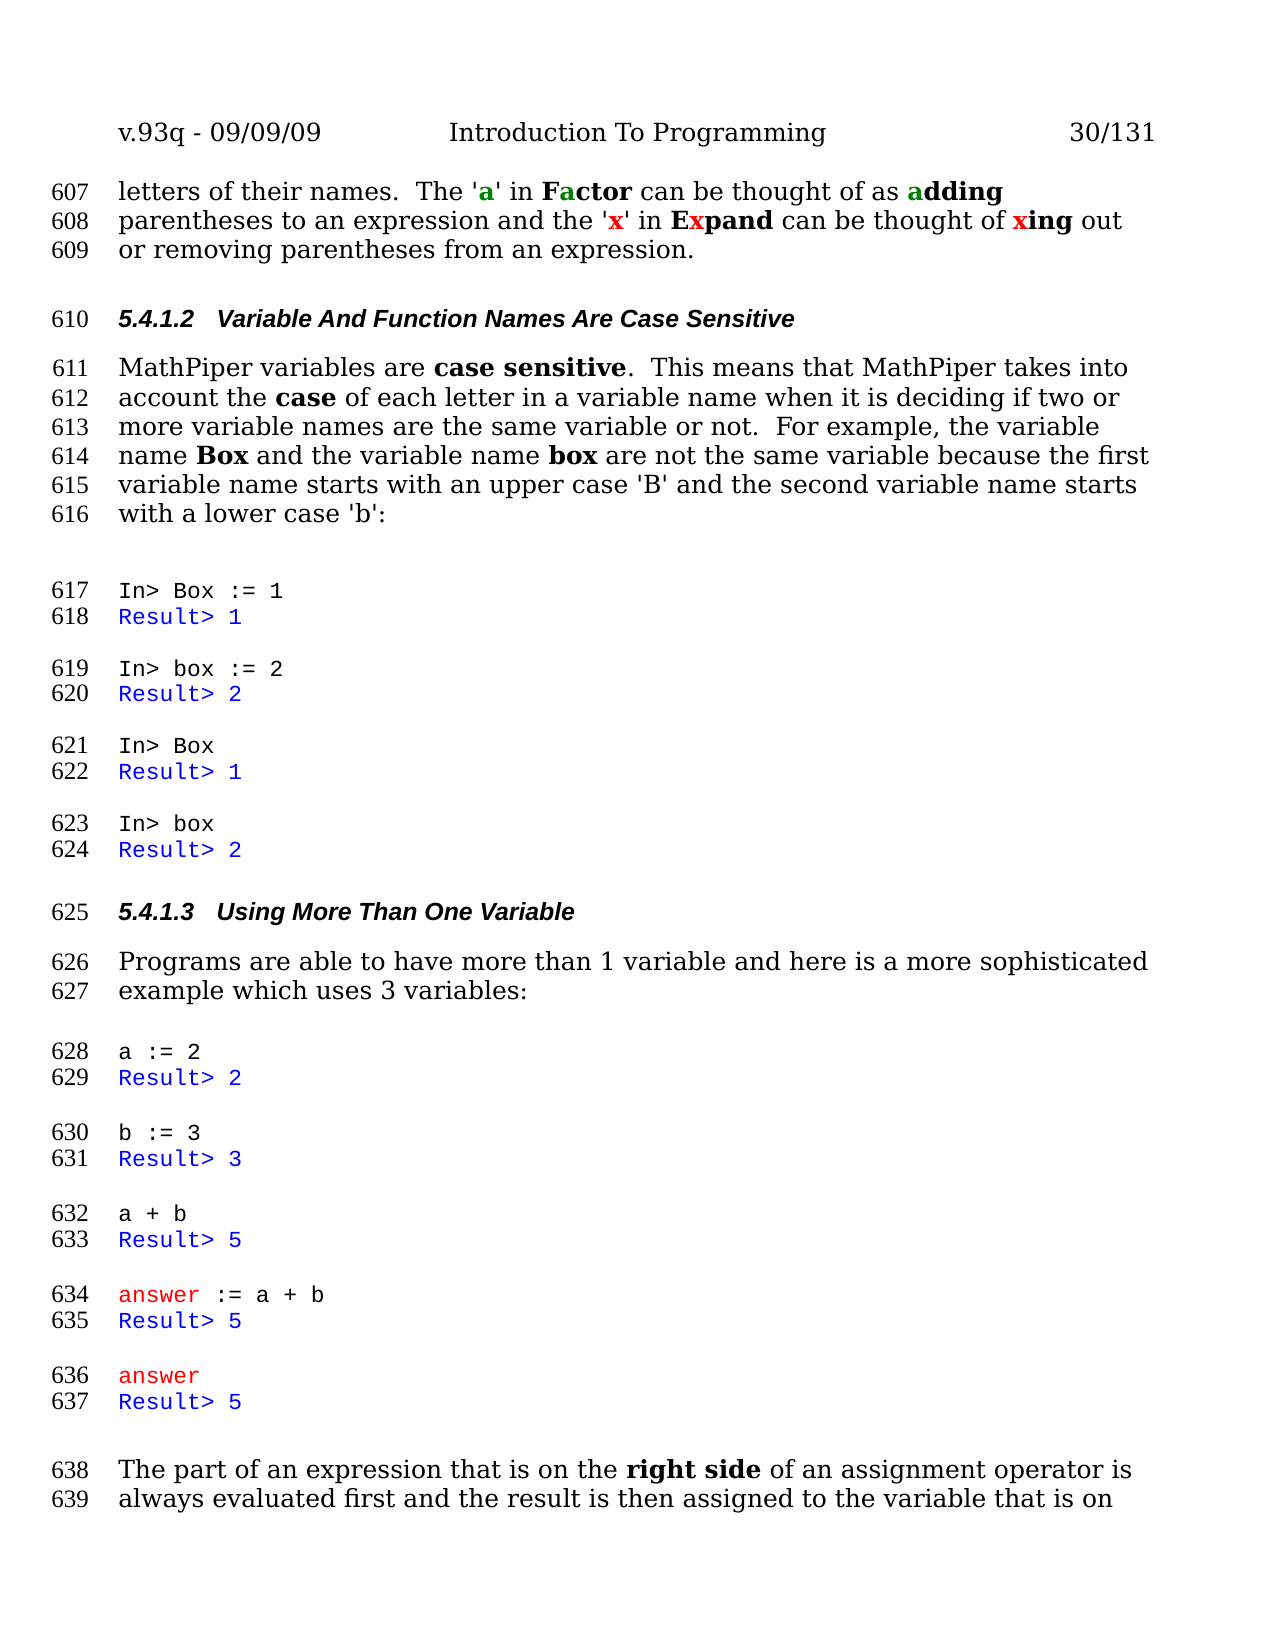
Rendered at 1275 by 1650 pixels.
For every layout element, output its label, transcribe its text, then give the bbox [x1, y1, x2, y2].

text answer [118, 1364, 1157, 1391]
text Result> 2 [118, 838, 1157, 864]
text Result> 2 [118, 683, 1157, 709]
text In> box := 2 [118, 657, 1157, 683]
text letters of their names. The 'a' in Factor can be thought of as adding parentheses to an expression and the 'x' in Expand can be thought of xing out or removing parentheses from an expression. [118, 177, 1157, 265]
text Result> 1 [118, 761, 1157, 787]
text Result> 3 [118, 1147, 1157, 1173]
text The part of an expression that is on the right side of an assignment operator is always evaluated first and the result is then assigned to the variable that is on [118, 1454, 1157, 1513]
subtitle Variable And Function Names Are Case Sensitive [118, 304, 1157, 332]
text answer := a + b [118, 1283, 1157, 1309]
text b := 3 [118, 1121, 1157, 1147]
text In> Box := 1 [118, 579, 1157, 605]
text MathPiper variables are case sensitive. This means that MathPiper takes into account the case of each letter in a variable name when it is deciding if two or more variable names are the same variable or not. For example, the variable name Box and the variable name box are not the same variable because the first variable name starts with an upper case 'B' and the second variable name starts with a lower case 'b': [118, 353, 1157, 529]
text Result> 2 [118, 1066, 1157, 1092]
text In> box [118, 812, 1157, 838]
text a + b [118, 1202, 1157, 1228]
subtitle Using More Than One Variable [118, 897, 1157, 926]
text Result> 5 [118, 1391, 1157, 1416]
text Result> 5 [118, 1228, 1157, 1254]
text Result> 1 [118, 605, 1157, 631]
text In> Box [118, 735, 1157, 761]
text Result> 5 [118, 1309, 1157, 1335]
text a := 2 [118, 1040, 1157, 1066]
text Programs are able to have more than 1 variable and here is a more sophisticated example which uses 3 variables: [118, 947, 1157, 1005]
